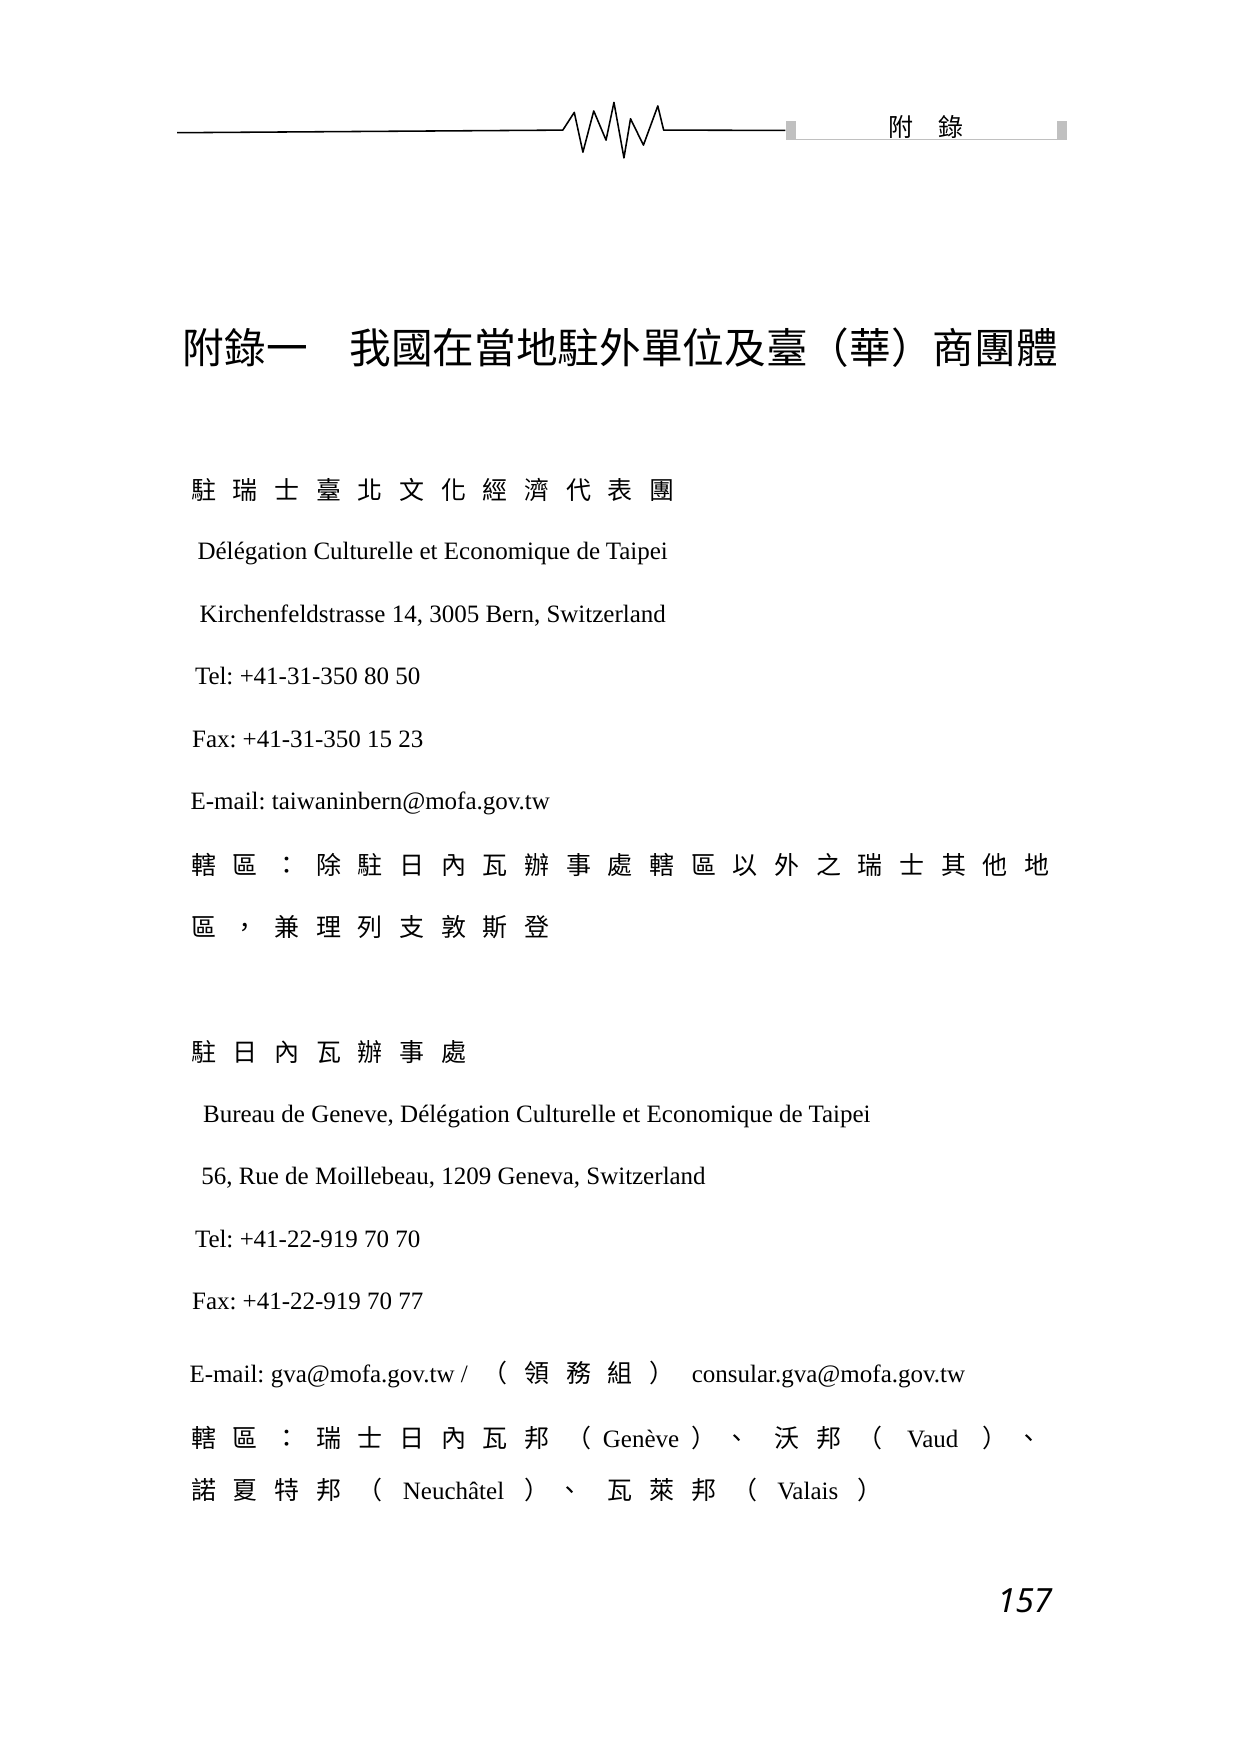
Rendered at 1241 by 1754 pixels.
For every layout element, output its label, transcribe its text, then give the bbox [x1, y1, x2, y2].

text 轄區：除駐日內瓦辦事處轄區以外之瑞士其他地區，兼理列支敦斯登 [183, 822, 1058, 947]
text Fax: +41-31-350 15 23 [183, 697, 1058, 759]
text 56, Rue de Moillebeau, 1209 Geneva, Switzerland [183, 1134, 1058, 1197]
text Kirchenfeldstrasse 14, 3005 Bern, Switzerland [183, 572, 1058, 634]
text 轄區：瑞士日內瓦邦（Genève）、沃邦（Vaud）、諾夏特邦（Neuchâtel）、瓦萊邦（Valais） [183, 1384, 1058, 1509]
text E-mail: taiwaninbern@mofa.gov.tw [183, 759, 1058, 822]
text E-mail: gva@mofa.gov.tw /（領務組）consular.gva@mofa.gov.tw [183, 1322, 1058, 1384]
text Tel: +41-31-350 80 50 [183, 634, 1058, 697]
text 駐瑞士臺北文化經濟代表團 [183, 447, 1058, 509]
text Délégation Culturelle et Economique de Taipei [183, 509, 1058, 572]
text 駐日內瓦辦事處 [183, 1009, 1058, 1072]
text Fax: +41-22-919 70 77 [183, 1259, 1058, 1322]
text 附錄一 我國在當地駐外單位及臺（華）商團體 [183, 304, 1058, 366]
text Tel: +41-22-919 70 70 [183, 1197, 1058, 1259]
text Bureau de Geneve, Délégation Culturelle et Economique de Taipei [183, 1072, 1058, 1134]
